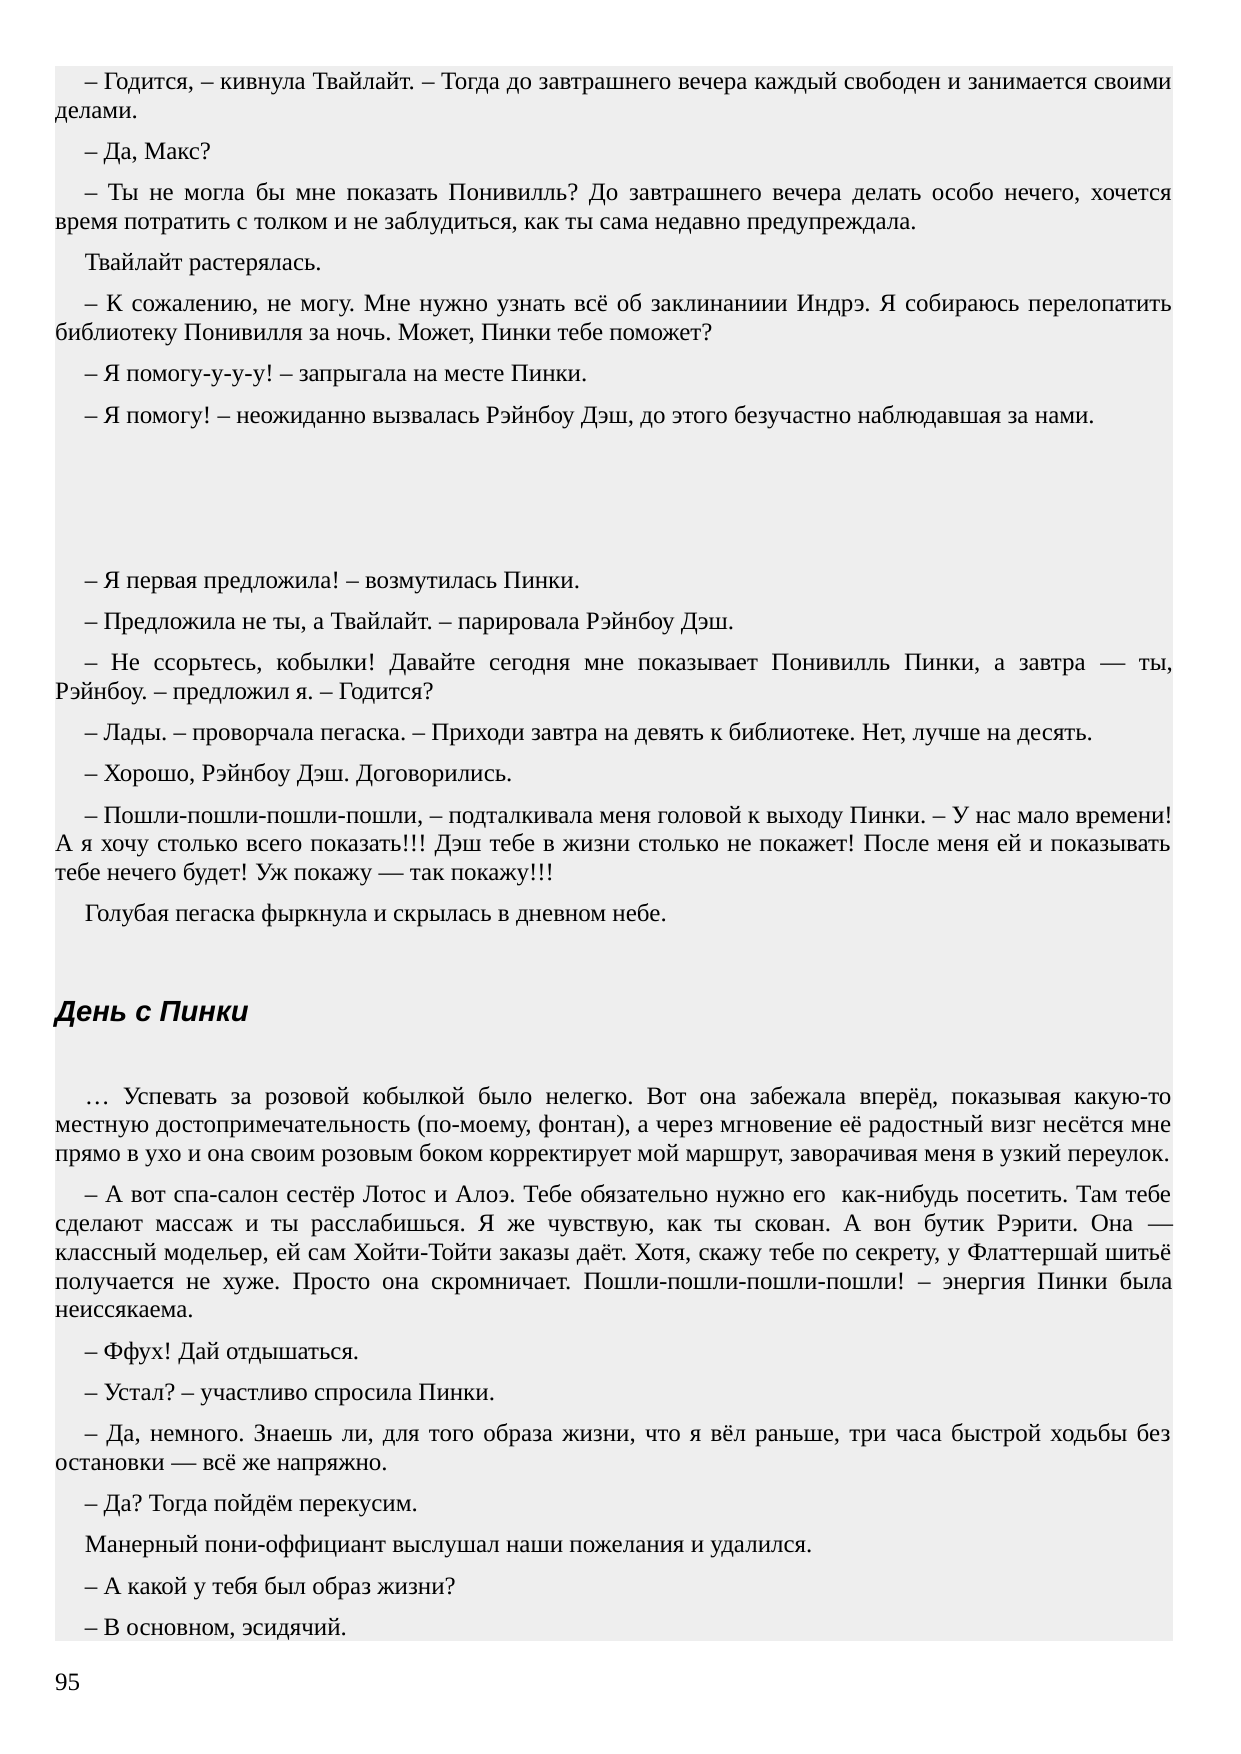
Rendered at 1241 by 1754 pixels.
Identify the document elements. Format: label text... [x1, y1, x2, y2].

text – Пошли-пошли-пошли-пошли, – подталкивала меня головой к выходу Пинки. – У нас мало времени! А я хочу столько всего показать!!! Дэш тебе в жизни столько не покажет! После меня ей и показывать тебе нечего будет! Уж покажу — так покажу!!! [55, 800, 1173, 886]
text – Ты не могла бы мне показать Понивилль? До завтрашнего вечера делать особо нечего, хочется время потратить с толком и не заблудиться, как ты сама недавно предупреждала. [55, 177, 1173, 235]
text – Я помогу-у-у-у! – запрыгала на месте Пинки. [55, 358, 1173, 387]
text – Устал? – участливо спросила Пинки. [55, 1377, 1173, 1406]
text Твайлайт растерялась. [55, 247, 1173, 276]
text – Да? Тогда пойдём перекусим. [55, 1488, 1173, 1517]
text Манерный пони-оффициант выслушал наши пожелания и удалился. [55, 1529, 1173, 1558]
text Голубая пегаска фыркнула и скрылась в дневном небе. [55, 898, 1173, 927]
text – Да, немного. Знаешь ли, для того образа жизни, что я вёл раньше, три часа быстрой ходьбы без остановки — всё же напряжно. [55, 1418, 1173, 1476]
text – Ффух! Дай отдышаться. [55, 1336, 1173, 1364]
text – Не ссорьтесь, кобылки! Давайте сегодня мне показывает Понивилль Пинки, а завтра — ты, Рэйнбоу. – предложил я. – Годится? [55, 647, 1173, 705]
text – В основном, эсидячий. [55, 1612, 1173, 1641]
text – Я помогу! – неожиданно вызвалась Рэйнбоу Дэш, до этого безучастно наблюдавшая за нами. [55, 400, 1173, 428]
text – Я первая предложила! – возмутилась Пинки. [55, 565, 1173, 593]
text … Успевать за розовой кобылкой было нелегко. Вот она забежала вперёд, показывая какую-то местную достопримечательность (по-моему, фонтан), а через мгновение её радостный визг несётся мне прямо в ухо и она своим розовым боком корректирует мой маршрут, заворачивая меня в узкий переулок. [55, 1081, 1173, 1167]
text – А вот спа-салон сестёр Лотос и Алоэ. Тебе обязательно нужно его как-нибудь посетить. Там тебе сделают массаж и ты расслабишься. Я же чувствую, как ты скован. А вон бутик Рэрити. Она — классный модельер, ей сам Хойти-Тойти заказы даёт. Хотя, скажу тебе по секрету, у Флаттершай шитьё получается не хуже. Просто она скромничает. Пошли-пошли-пошли-пошли! – энергия Пинки была неиссякаема. [55, 1179, 1173, 1323]
text – Предложила не ты, а Твайлайт. – парировала Рэйнбоу Дэш. [55, 606, 1173, 635]
text – А какой у тебя был образ жизни? [55, 1571, 1173, 1599]
text – Лады. – проворчала пегаска. – Приходи завтра на девять к библиотеке. Нет, лучше на десять. [55, 717, 1173, 746]
text – Хорошо, Рэйнбоу Дэш. Договорились. [55, 758, 1173, 787]
subtitle День с Пинки [55, 993, 1173, 1027]
text – Да, Макс? [55, 136, 1173, 165]
text – К сожалению, не могу. Мне нужно узнать всё об заклинаниии Индрэ. Я собираюсь перелопатить библиотеку Понивилля за ночь. Может, Пинки тебе поможет? [55, 288, 1173, 346]
text – Годится, – кивнула Твайлайт. – Тогда до завтрашнего вечера каждый свободен и занимается своими делами. [55, 66, 1173, 123]
